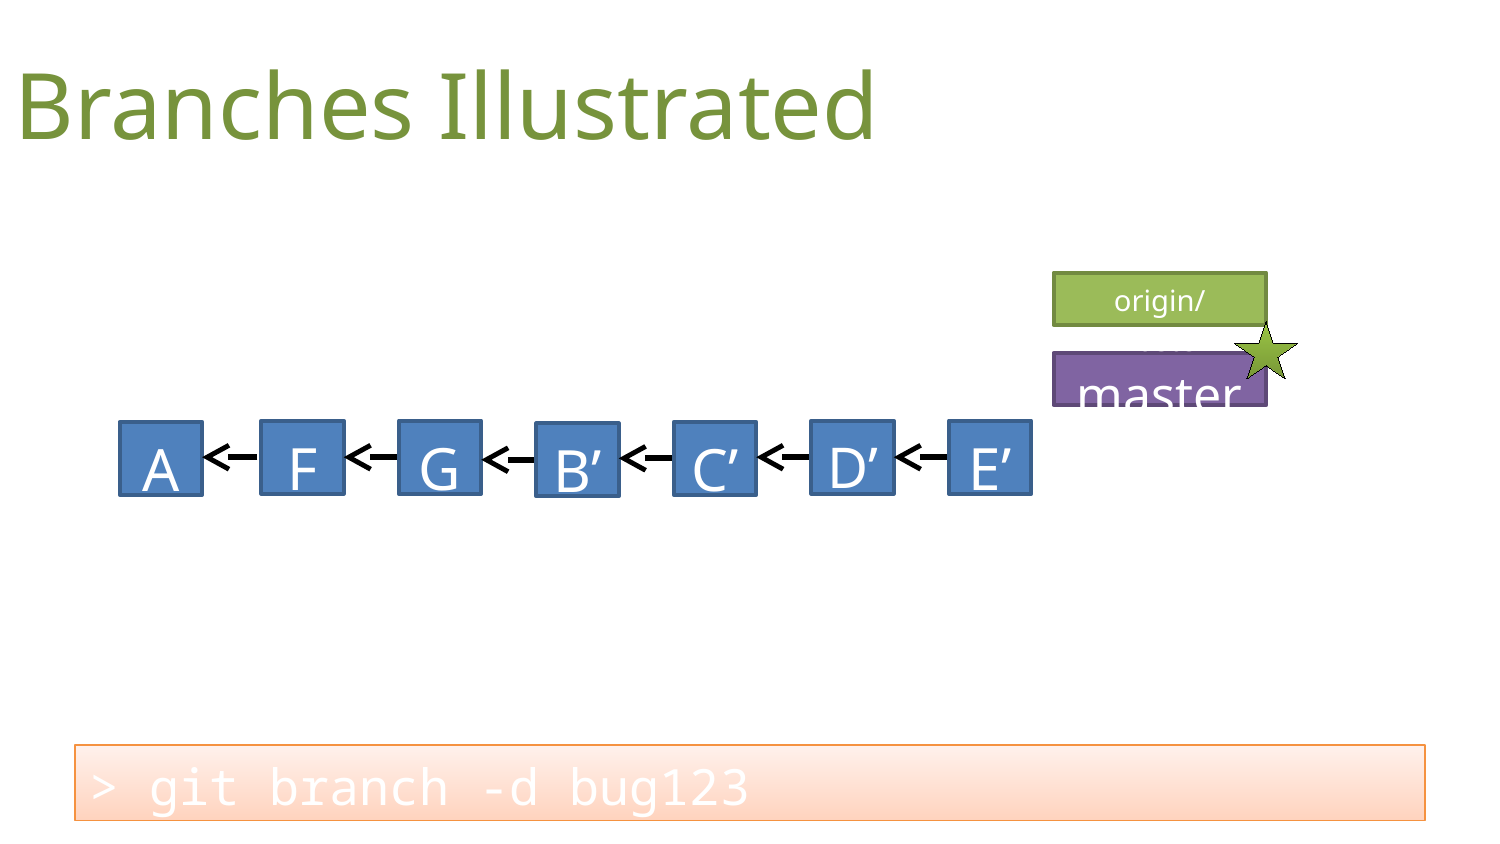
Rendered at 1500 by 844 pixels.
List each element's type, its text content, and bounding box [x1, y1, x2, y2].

text_box B’ [536, 423, 619, 497]
text_box master [1085, 389, 1097, 405]
text_box [1234, 321, 1298, 379]
text_box master [1053, 352, 1266, 405]
text_box master [1102, 389, 1114, 405]
text_box A [119, 421, 203, 495]
text_box > git branch -d bug123 [74, 744, 1425, 821]
text_box origin/master [1053, 272, 1266, 325]
text_box E’ [948, 420, 1032, 494]
text_box C’ [673, 421, 757, 495]
text_box F [261, 420, 344, 494]
text_box G [398, 420, 482, 494]
title Branches Illustrated [0, 33, 1350, 175]
text_box D’ [811, 420, 894, 494]
